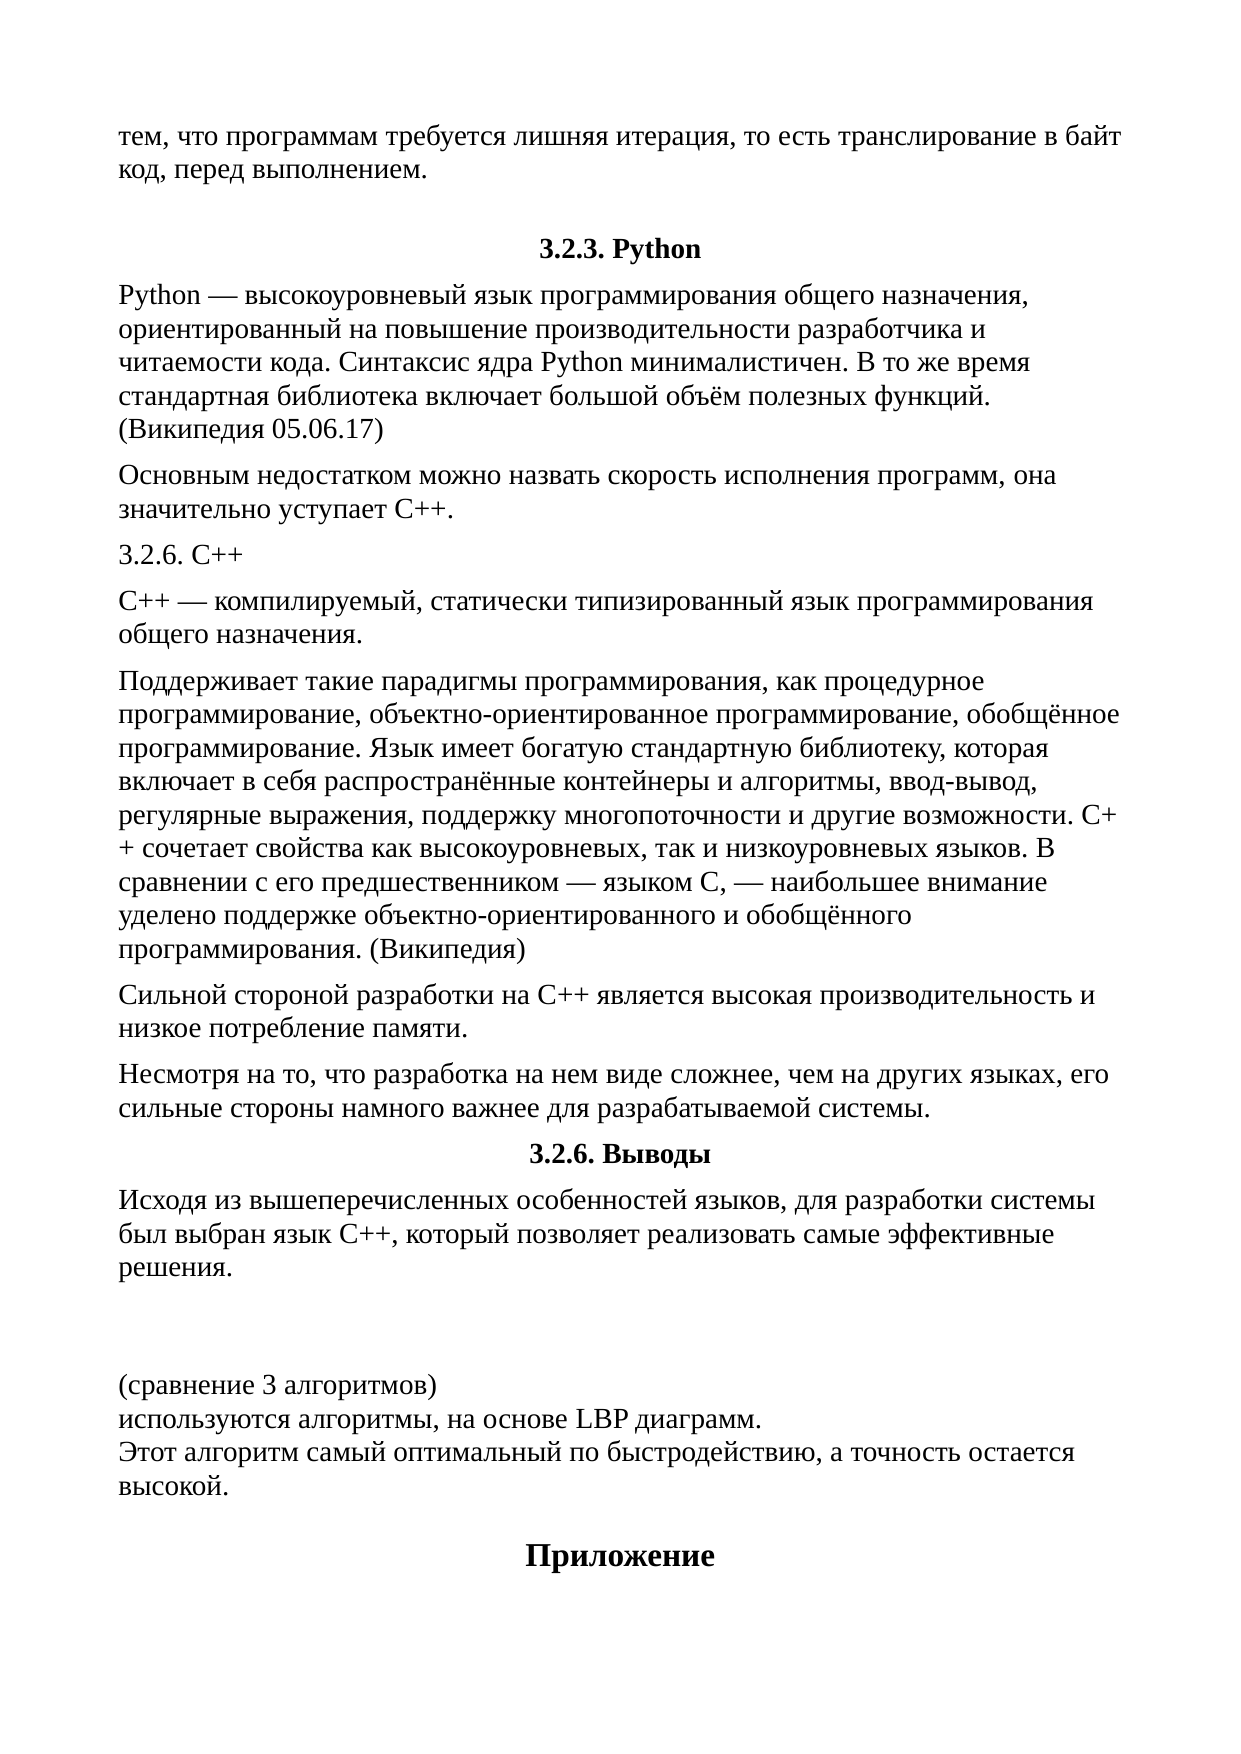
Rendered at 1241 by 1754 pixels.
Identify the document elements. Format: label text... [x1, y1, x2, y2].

text Сильной стороной разработки на C++ является высокая производительность и низкое потребление памяти. [118, 977, 1122, 1044]
text тем, что программам требуется лишняя итерация, то есть транслирование в байт код, перед выполнением. [118, 118, 1122, 185]
text Python — высокоуровневый язык программирования общего назначения, ориентированный на повышение производительности разработчика и читаемости кода. Синтаксис ядра Python минималистичен. В то же время стандартная библиотека включает большой объём полезных функций. (Википедия 05.06.17) [118, 277, 1122, 445]
text 3.2.6. С++ [118, 537, 1122, 571]
text 3.2.6. Выводы [118, 1136, 1122, 1170]
text 3.2.3. Python [118, 231, 1122, 265]
text Основным недостатком можно назвать скорость исполнения программ, она значительно уступает С++. [118, 457, 1122, 524]
text Этот алгоритм самый оптимальный по быстродействию, а точность остается высокой. [118, 1434, 1122, 1501]
text Несмотря на то, что разработка на нем виде сложнее, чем на других языках, его сильные стороны намного важнее для разрабатываемой системы. [118, 1057, 1122, 1124]
text C++ — компилируемый, статически типизированный язык программирования общего назначения. [118, 583, 1122, 650]
text Поддерживает такие парадигмы программирования, как процедурное программирование, объектно-ориентированное программирование, обобщённое программирование. Язык имеет богатую стандартную библиотеку, которая включает в себя распространённые контейнеры и алгоритмы, ввод-вывод, регулярные выражения, поддержку многопоточности и другие возможности. C++ сочетает свойства как высокоуровневых, так и низкоуровневых языков. В сравнении с его предшественником — языком C, — наибольшее внимание уделено поддержке объектно-ориентированного и обобщённого программирования. (Википедия) [118, 663, 1122, 964]
text Приложение [118, 1535, 1122, 1573]
text Исходя из вышеперечисленных особенностей языков, для разработки системы был выбран язык C++, который позволяет реализовать самые эффективные решения. [118, 1182, 1122, 1283]
text используются алгоритмы, на основе LBP диаграмм. [118, 1401, 1122, 1434]
text (сравнение 3 алгоритмов) [118, 1367, 1122, 1401]
